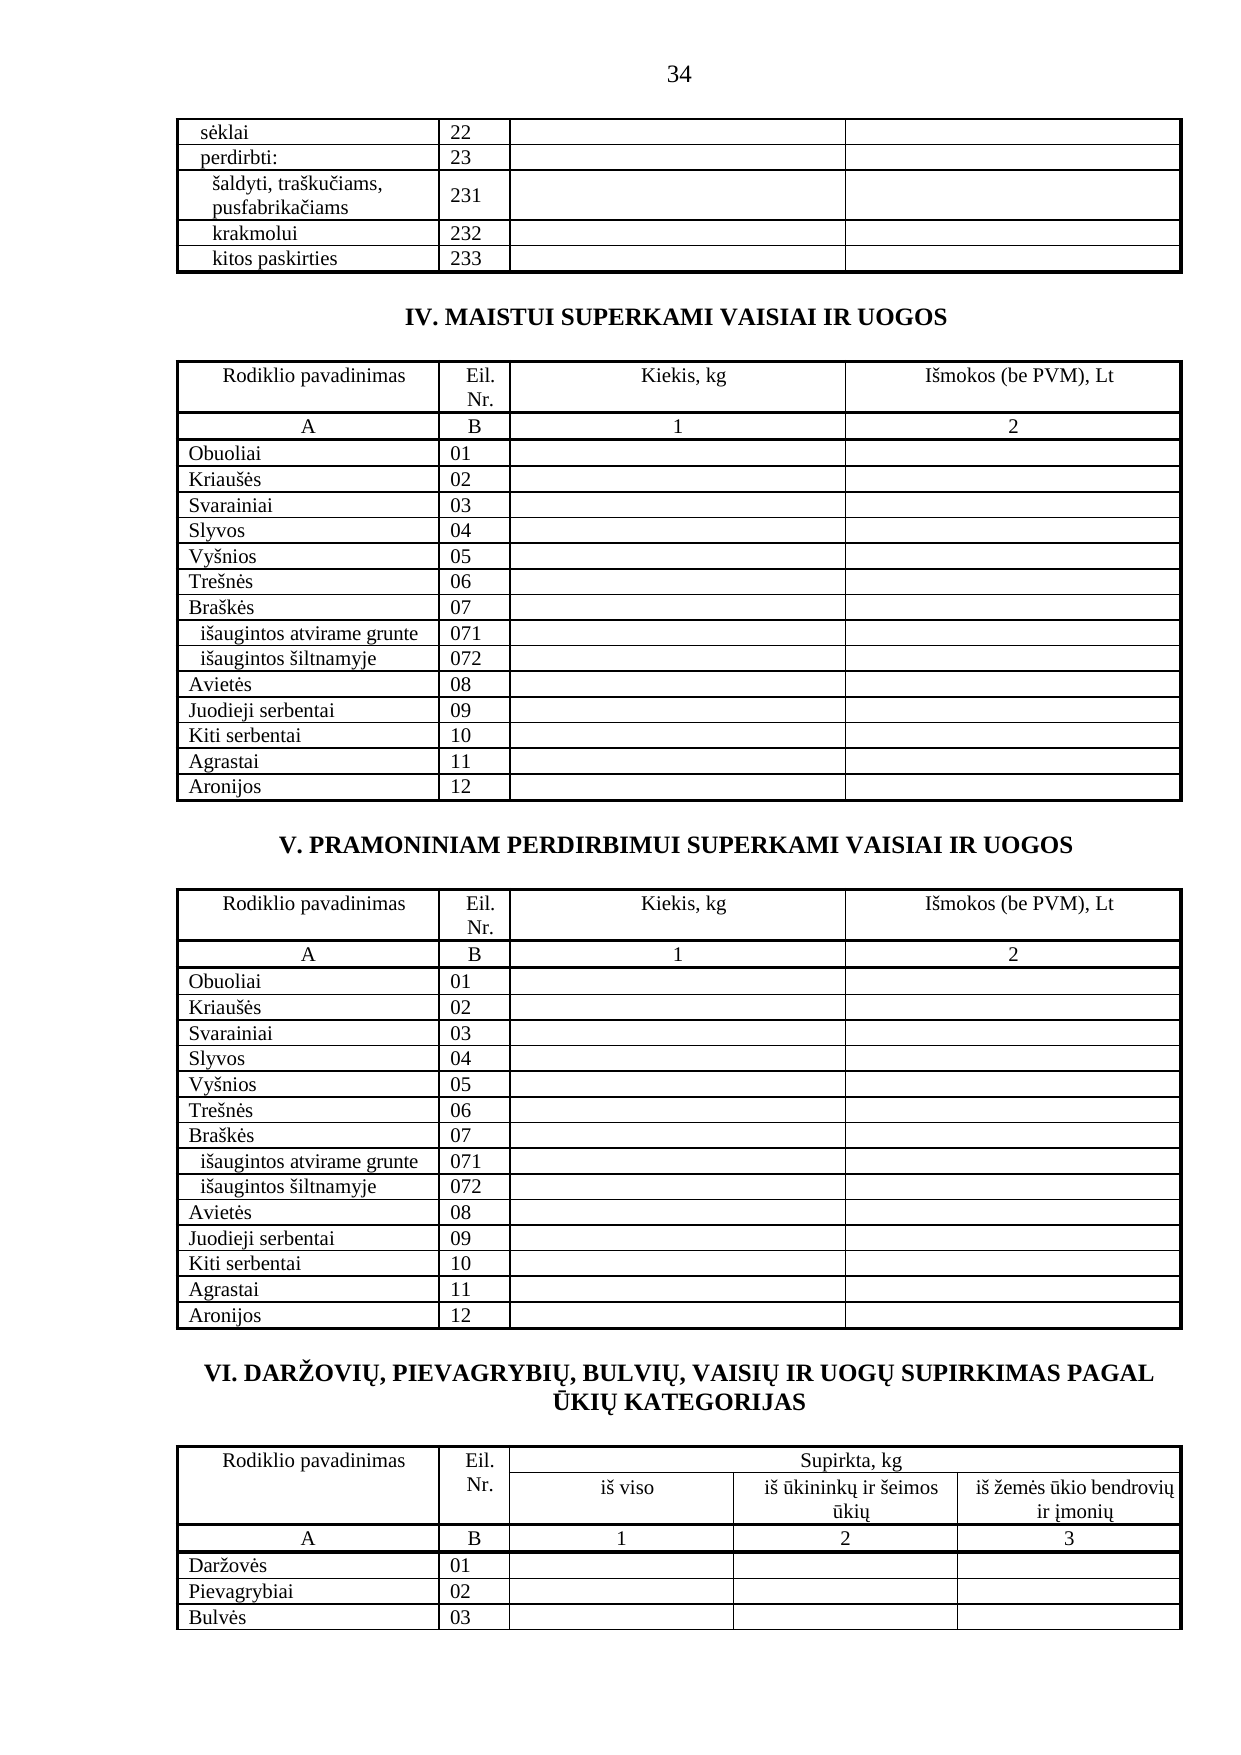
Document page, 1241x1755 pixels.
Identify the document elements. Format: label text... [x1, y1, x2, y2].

table_cell Kriaušės [179, 467, 438, 491]
table_cell 01 [440, 969, 509, 993]
table_cell [846, 969, 1179, 993]
table_cell [958, 1605, 1179, 1629]
text vI. daržovių, pievagrybių, bulvių, vaisių ir uogų supirkimas pagal ūkių kategorijas [177, 1358, 1181, 1416]
table_cell kitos paskirties [179, 246, 438, 270]
table_cell [734, 1554, 957, 1577]
table_cell 12 [440, 775, 509, 798]
table_cell 08 [440, 1200, 509, 1224]
table_cell 2 [846, 942, 1179, 966]
table_cell išaugintos šiltnamyje [179, 1175, 438, 1198]
table_cell Kriaušės [179, 995, 438, 1019]
table_cell [511, 544, 845, 568]
table_cell Agrastai [179, 749, 438, 773]
table_cell [511, 723, 845, 747]
table_cell 231 [440, 171, 509, 219]
table_cell Obuoliai [179, 441, 438, 465]
table_cell krakmolui [179, 221, 438, 245]
table_cell [846, 1021, 1179, 1045]
table_cell [511, 672, 845, 696]
table_cell 02 [440, 467, 509, 491]
table_cell [846, 1098, 1179, 1122]
table_cell [846, 246, 1179, 270]
table_cell 10 [440, 1251, 509, 1275]
table_cell išaugintos atvirame grunte [179, 1149, 438, 1173]
table_cell [846, 672, 1179, 696]
table_cell 03 [440, 1021, 509, 1045]
table_cell 23 [440, 145, 509, 169]
table_cell 11 [440, 749, 509, 773]
table_cell 233 [440, 246, 509, 270]
table_cell A [179, 1526, 438, 1550]
table_cell 02 [440, 995, 509, 1019]
table_cell [511, 995, 845, 1019]
table_cell [846, 1046, 1179, 1070]
table_cell [511, 518, 845, 542]
table_cell 071 [440, 621, 509, 645]
table_cell [511, 1123, 845, 1147]
table_cell 22 [440, 120, 509, 144]
table_cell B [440, 1526, 509, 1550]
table_cell A [179, 414, 438, 438]
table_cell [511, 120, 845, 144]
table_cell [734, 1579, 957, 1603]
table_cell 06 [440, 570, 509, 593]
table_cell 09 [440, 698, 509, 722]
table_cell [511, 1149, 845, 1173]
table_cell [511, 1046, 845, 1070]
table_header Išmokos (be PVM), Lt [846, 891, 1179, 939]
table_cell 1 [510, 1526, 733, 1550]
table_header Rodiklio pavadinimas [179, 363, 438, 411]
table_cell 12 [440, 1303, 509, 1327]
table_cell [958, 1579, 1179, 1603]
table_cell 04 [440, 518, 509, 542]
table_cell Vyšnios [179, 1072, 438, 1096]
table_cell 2 [846, 414, 1179, 438]
table_cell 01 [440, 1554, 509, 1577]
table_cell 11 [440, 1277, 509, 1301]
table_cell [846, 723, 1179, 747]
table_cell [846, 518, 1179, 542]
table_cell [846, 120, 1179, 144]
table_cell [511, 1277, 845, 1301]
table_cell [846, 544, 1179, 568]
table_cell [846, 467, 1179, 491]
table_cell [510, 1579, 733, 1603]
table_cell išaugintos atvirame grunte [179, 621, 438, 645]
table_cell [511, 621, 845, 645]
table_cell 10 [440, 723, 509, 747]
table_cell Avietės [179, 1200, 438, 1224]
table_cell [734, 1605, 957, 1629]
table_cell iš viso [510, 1473, 733, 1523]
table_header Kiekis, kg [511, 363, 845, 411]
table_cell Avietės [179, 672, 438, 696]
table_cell 232 [440, 221, 509, 245]
table_cell [511, 1200, 845, 1224]
table_cell perdirbti: [179, 145, 438, 169]
table_cell [846, 1072, 1179, 1096]
table_cell [846, 1251, 1179, 1275]
table_cell [511, 221, 845, 245]
table_cell [846, 1200, 1179, 1224]
table_cell B [440, 414, 509, 438]
table_cell [511, 441, 845, 465]
table_cell 1 [511, 942, 845, 966]
table_cell [511, 1072, 845, 1096]
table_cell [846, 441, 1179, 465]
table_cell 05 [440, 544, 509, 568]
table_cell 03 [440, 493, 509, 517]
table_cell iš žemės ūkio bendrovių ir įmonių [958, 1473, 1179, 1523]
table_header Kiekis, kg [511, 891, 845, 939]
table_cell iš ūkininkų ir šeimos ūkių [734, 1473, 957, 1523]
table_cell [511, 775, 845, 798]
table_cell [846, 621, 1179, 645]
table_cell Juodieji serbentai [179, 1226, 438, 1250]
table_cell [846, 1303, 1179, 1327]
table_cell [846, 595, 1179, 619]
table_cell Kiti serbentai [179, 1251, 438, 1275]
table_cell Trešnės [179, 1098, 438, 1122]
table_header Eil. Nr. [440, 891, 509, 939]
table_cell sėklai [179, 120, 438, 144]
table_cell Kiti serbentai [179, 723, 438, 747]
table_cell [511, 171, 845, 219]
table_cell Slyvos [179, 1046, 438, 1070]
table_cell 072 [440, 1175, 509, 1198]
table_cell [846, 1123, 1179, 1147]
table_cell [510, 1605, 733, 1629]
table_cell išaugintos šiltnamyje [179, 646, 438, 670]
table_cell [511, 246, 845, 270]
table_cell Bulvės [179, 1605, 438, 1629]
table_cell Slyvos [179, 518, 438, 542]
table_cell [511, 1098, 845, 1122]
table_cell 07 [440, 595, 509, 619]
table_cell Svarainiai [179, 493, 438, 517]
table_cell [846, 1149, 1179, 1173]
table_cell Aronijos [179, 1303, 438, 1327]
table_cell Braškės [179, 595, 438, 619]
table_cell [511, 145, 845, 169]
table_cell šaldyti, traškučiams, pusfabrikačiams [179, 171, 438, 219]
table_cell 05 [440, 1072, 509, 1096]
table_cell 02 [440, 1579, 509, 1603]
table_cell [511, 969, 845, 993]
table_header Išmokos (be PVM), Lt [846, 363, 1179, 411]
table_cell Aronijos [179, 775, 438, 798]
table_cell [511, 1303, 845, 1327]
table_cell 3 [958, 1526, 1179, 1550]
table_cell Daržovės [179, 1554, 438, 1577]
table_cell Svarainiai [179, 1021, 438, 1045]
table_cell [846, 646, 1179, 670]
table_header Eil. Nr. [440, 363, 509, 411]
table_cell Braškės [179, 1123, 438, 1147]
table_cell [846, 1277, 1179, 1301]
table_cell Juodieji serbentai [179, 698, 438, 722]
table_cell [511, 595, 845, 619]
table_cell A [179, 942, 438, 966]
table_cell 071 [440, 1149, 509, 1173]
table_cell 01 [440, 441, 509, 465]
table_cell [511, 570, 845, 593]
table_cell [846, 995, 1179, 1019]
table_cell Pievagrybiai [179, 1579, 438, 1603]
table_cell Agrastai [179, 1277, 438, 1301]
table_cell [511, 493, 845, 517]
table_cell Trešnės [179, 570, 438, 593]
table_cell [511, 1175, 845, 1198]
table_cell [846, 493, 1179, 517]
table_cell 2 [734, 1526, 957, 1550]
table_cell 03 [440, 1605, 509, 1629]
table_header Eil. Nr. [440, 1448, 509, 1523]
table_cell 1 [511, 414, 845, 438]
table_cell Obuoliai [179, 969, 438, 993]
table_cell 09 [440, 1226, 509, 1250]
table_cell [511, 467, 845, 491]
table_cell 072 [440, 646, 509, 670]
table_cell [846, 749, 1179, 773]
table_cell [846, 775, 1179, 798]
table_cell 06 [440, 1098, 509, 1122]
table_cell [511, 646, 845, 670]
table_header Supirkta, kg [510, 1448, 1179, 1472]
table_cell [846, 171, 1179, 219]
table_header Rodiklio pavadinimas [179, 1448, 438, 1523]
table_cell [846, 1175, 1179, 1198]
table_cell [511, 749, 845, 773]
table_cell [511, 1226, 845, 1250]
table_cell [846, 570, 1179, 593]
table_cell [510, 1554, 733, 1577]
table_cell [846, 698, 1179, 722]
table_cell [846, 1226, 1179, 1250]
table_cell [846, 221, 1179, 245]
table_cell [511, 1251, 845, 1275]
table_cell [511, 1021, 845, 1045]
table_cell Vyšnios [179, 544, 438, 568]
table_cell 07 [440, 1123, 509, 1147]
table_cell [846, 145, 1179, 169]
table_cell [511, 698, 845, 722]
table_cell 08 [440, 672, 509, 696]
text iv. maistui superkami vaisiai ir uogos [177, 302, 1181, 331]
text v. pramoniniam perdirbimui superkami vaisiai ir uogos [177, 830, 1181, 859]
table_cell B [440, 942, 509, 966]
table_header Rodiklio pavadinimas [179, 891, 438, 939]
table_cell [958, 1554, 1179, 1577]
table_cell 04 [440, 1046, 509, 1070]
